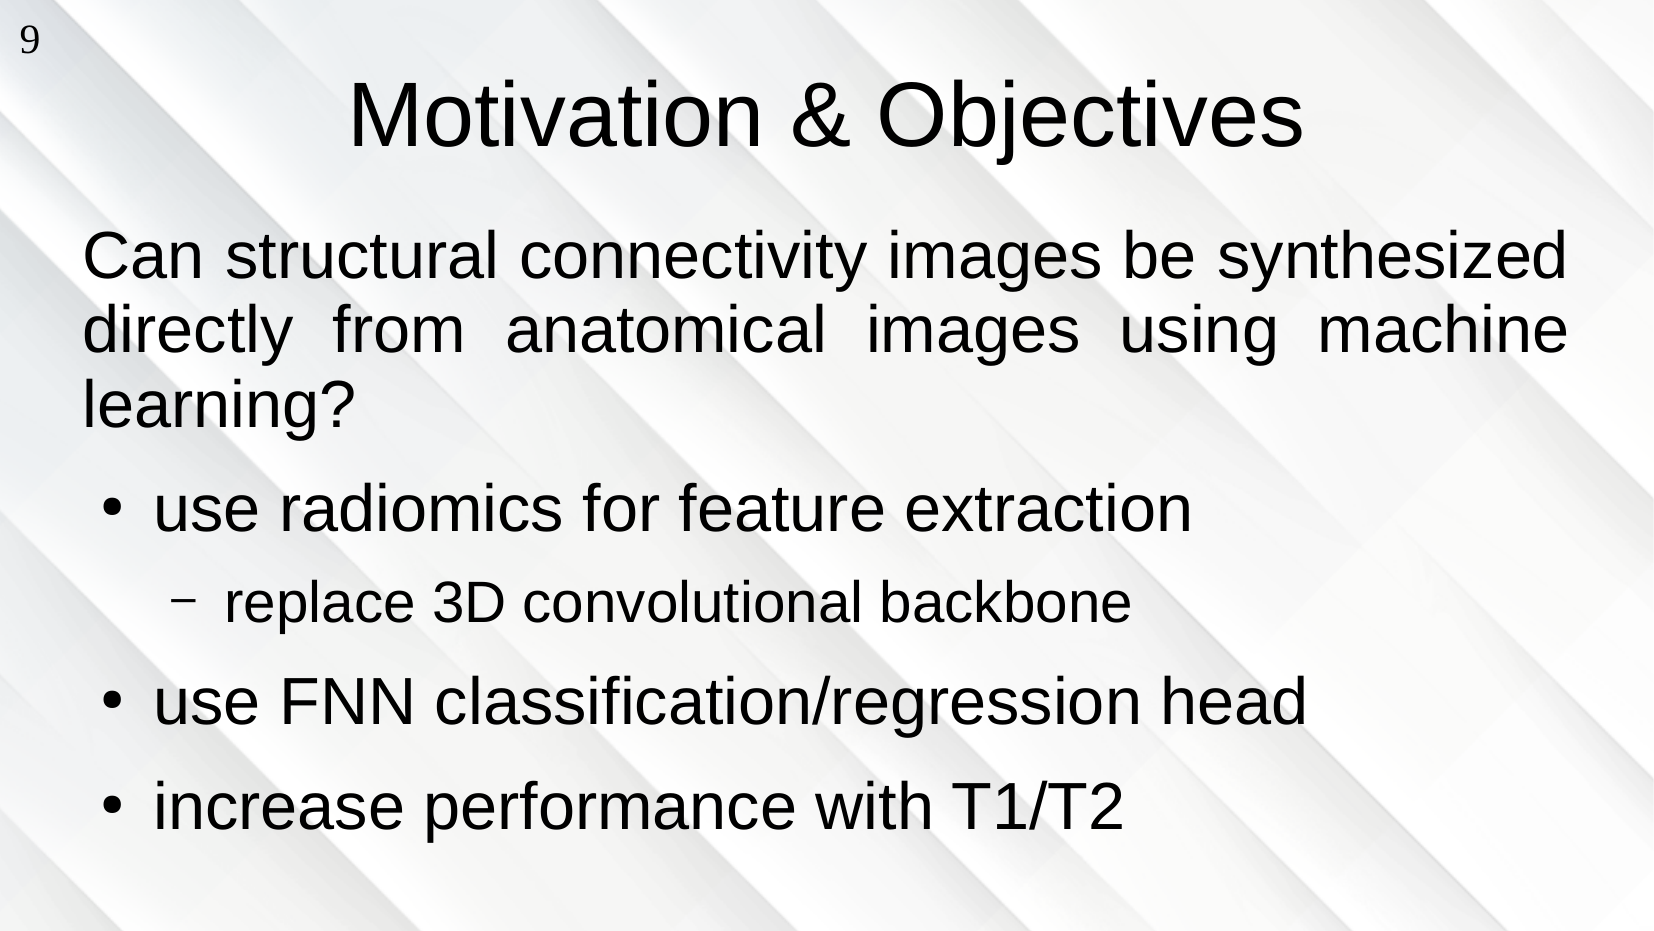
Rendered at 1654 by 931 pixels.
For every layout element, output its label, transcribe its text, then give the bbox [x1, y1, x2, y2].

list Can structural connectivity images be synthesized directly from anatomical images using machine learning? use radiomics for feature extraction replace 3D convolutional backbone use FNN classification/regression head increase performance with T1/T2 [82, 217, 1571, 863]
picture [0, 0, 1654, 931]
title Motivation & Objectives [82, 37, 1571, 193]
